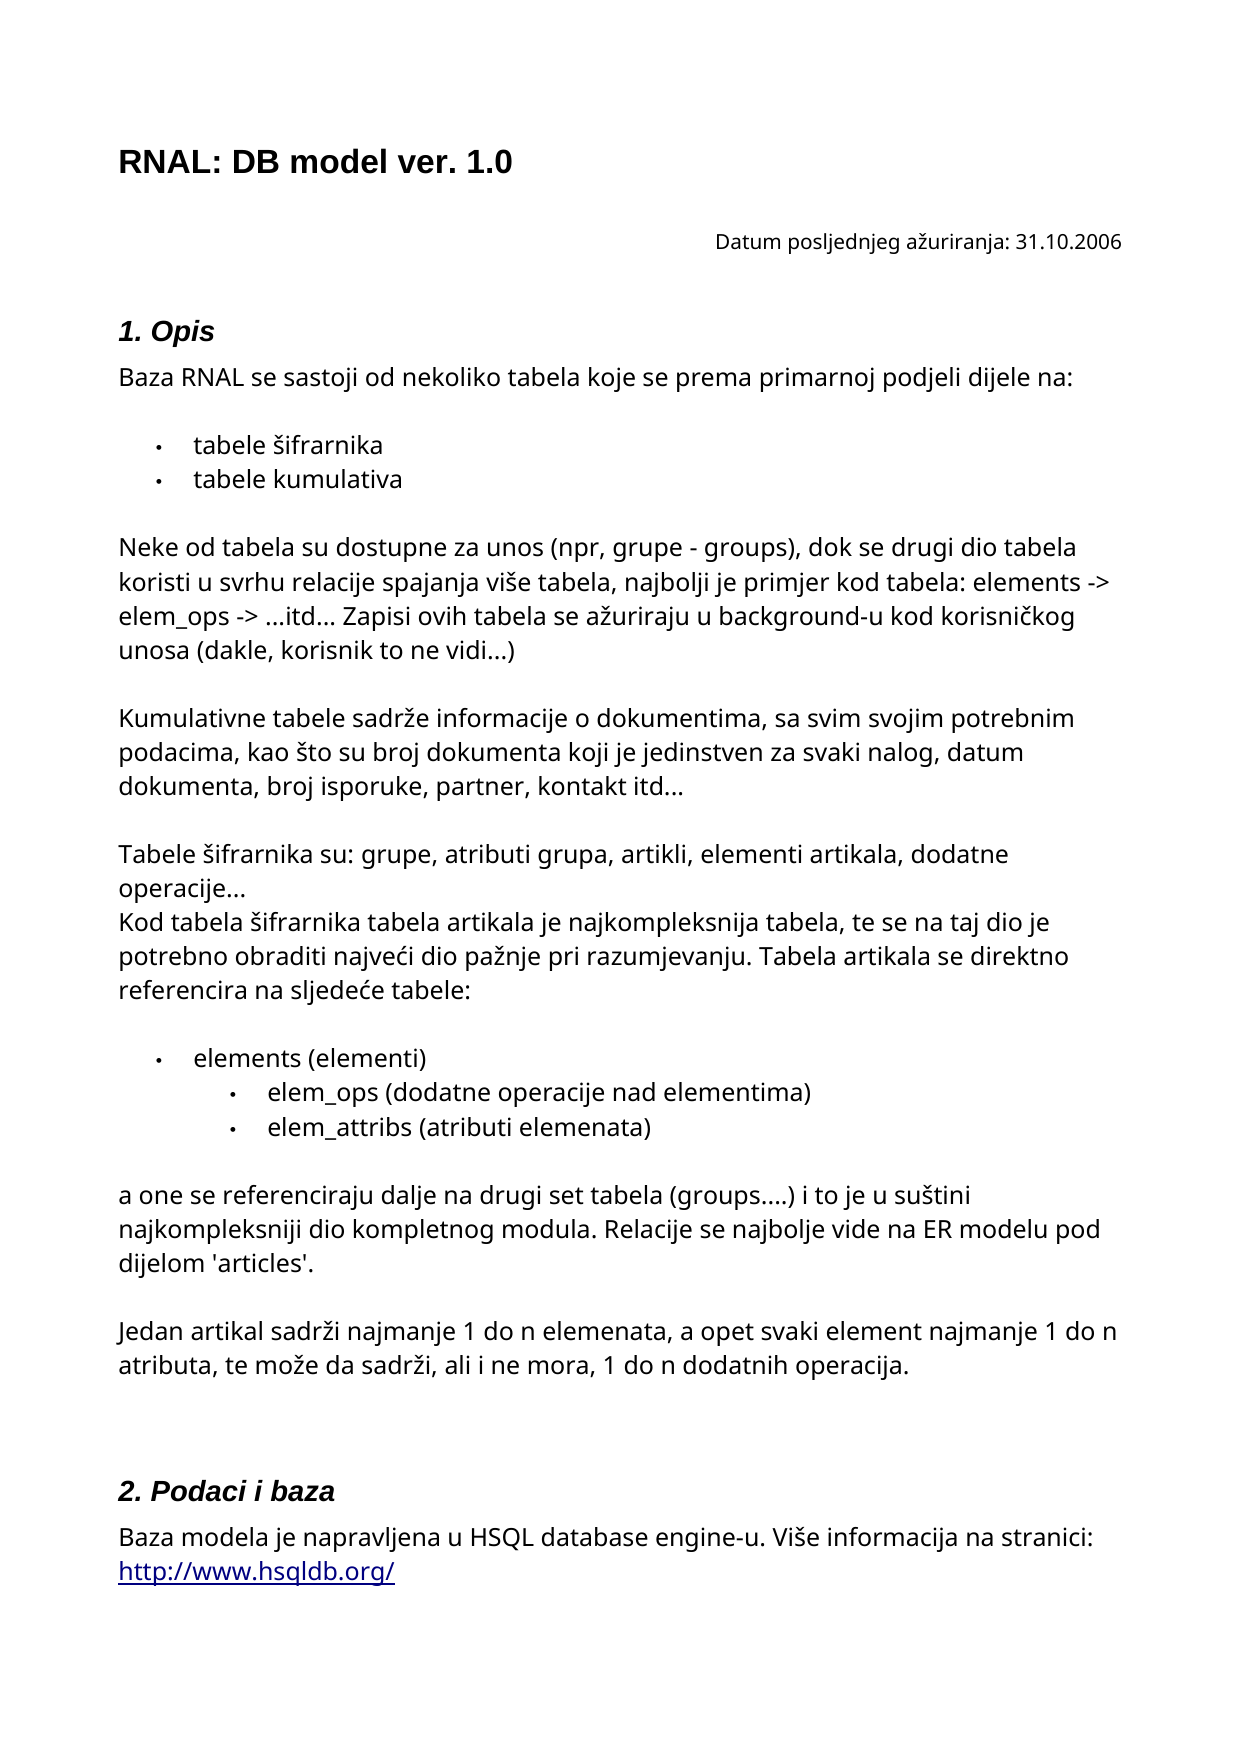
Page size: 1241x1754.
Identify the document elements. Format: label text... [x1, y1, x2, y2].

text a one se referenciraju dalje na drugi set tabela (groups....) i to je u suštini najkompleksniji dio kompletnog modula. Relacije se najbolje vide na ER modelu pod dijelom 'articles'. [118, 1177, 1122, 1279]
text Baza modela je napravljena u HSQL database engine-u. Više informacija na stranici: http://www.hsqldb.org/ [118, 1520, 1122, 1588]
list tabele šifrarnika [156, 428, 1122, 462]
text Kumulativne tabele sadrže informacije o dokumentima, sa svim svojim potrebnim podacima, kao što su broj dokumenta koji je jedinstven za svaki nalog, datum dokumenta, broj isporuke, partner, kontakt itd... [118, 700, 1122, 803]
text Tabele šifrarnika su: grupe, atributi grupa, artikli, elementi artikala, dodatne operacije... [118, 837, 1122, 905]
text Baza RNAL se sastoji od nekoliko tabela koje se prema primarnoj podjeli dijele na: [118, 360, 1122, 394]
text Datum posljednjeg ažuriranja: 31.10.2006 [118, 227, 1122, 256]
subtitle 2. Podaci i baza [118, 1475, 1122, 1507]
list tabele kumulativa [156, 462, 1122, 496]
list elem_attribs (atributi elemenata) [229, 1109, 1122, 1143]
text Kod tabela šifrarnika tabela artikala je najkompleksnija tabela, te se na taj dio je potrebno obraditi najveći dio pažnje pri razumjevanju. Tabela artikala se direktno referencira na sljedeće tabele: [118, 905, 1122, 1007]
subtitle RNAL: DB model ver. 1.0 [118, 143, 1122, 181]
list elem_ops (dodatne operacije nad elementima) [229, 1075, 1122, 1109]
list elements (elementi) [156, 1041, 1122, 1075]
text Neke od tabela su dostupne za unos (npr, grupe - groups), dok se drugi dio tabela koristi u svrhu relacije spajanja više tabela, najbolji je primjer kod tabela: elements -> elem_ops -> ...itd... Zapisi ovih tabela se ažuriraju u background-u kod korisničkog unosa (dakle, korisnik to ne vidi...) [118, 530, 1122, 666]
text Jedan artikal sadrži najmanje 1 do n elemenata, a opet svaki element najmanje 1 do n atributa, te može da sadrži, ali i ne mora, 1 do n dodatnih operacija. [118, 1313, 1122, 1382]
subtitle 1. Opis [118, 315, 1122, 347]
